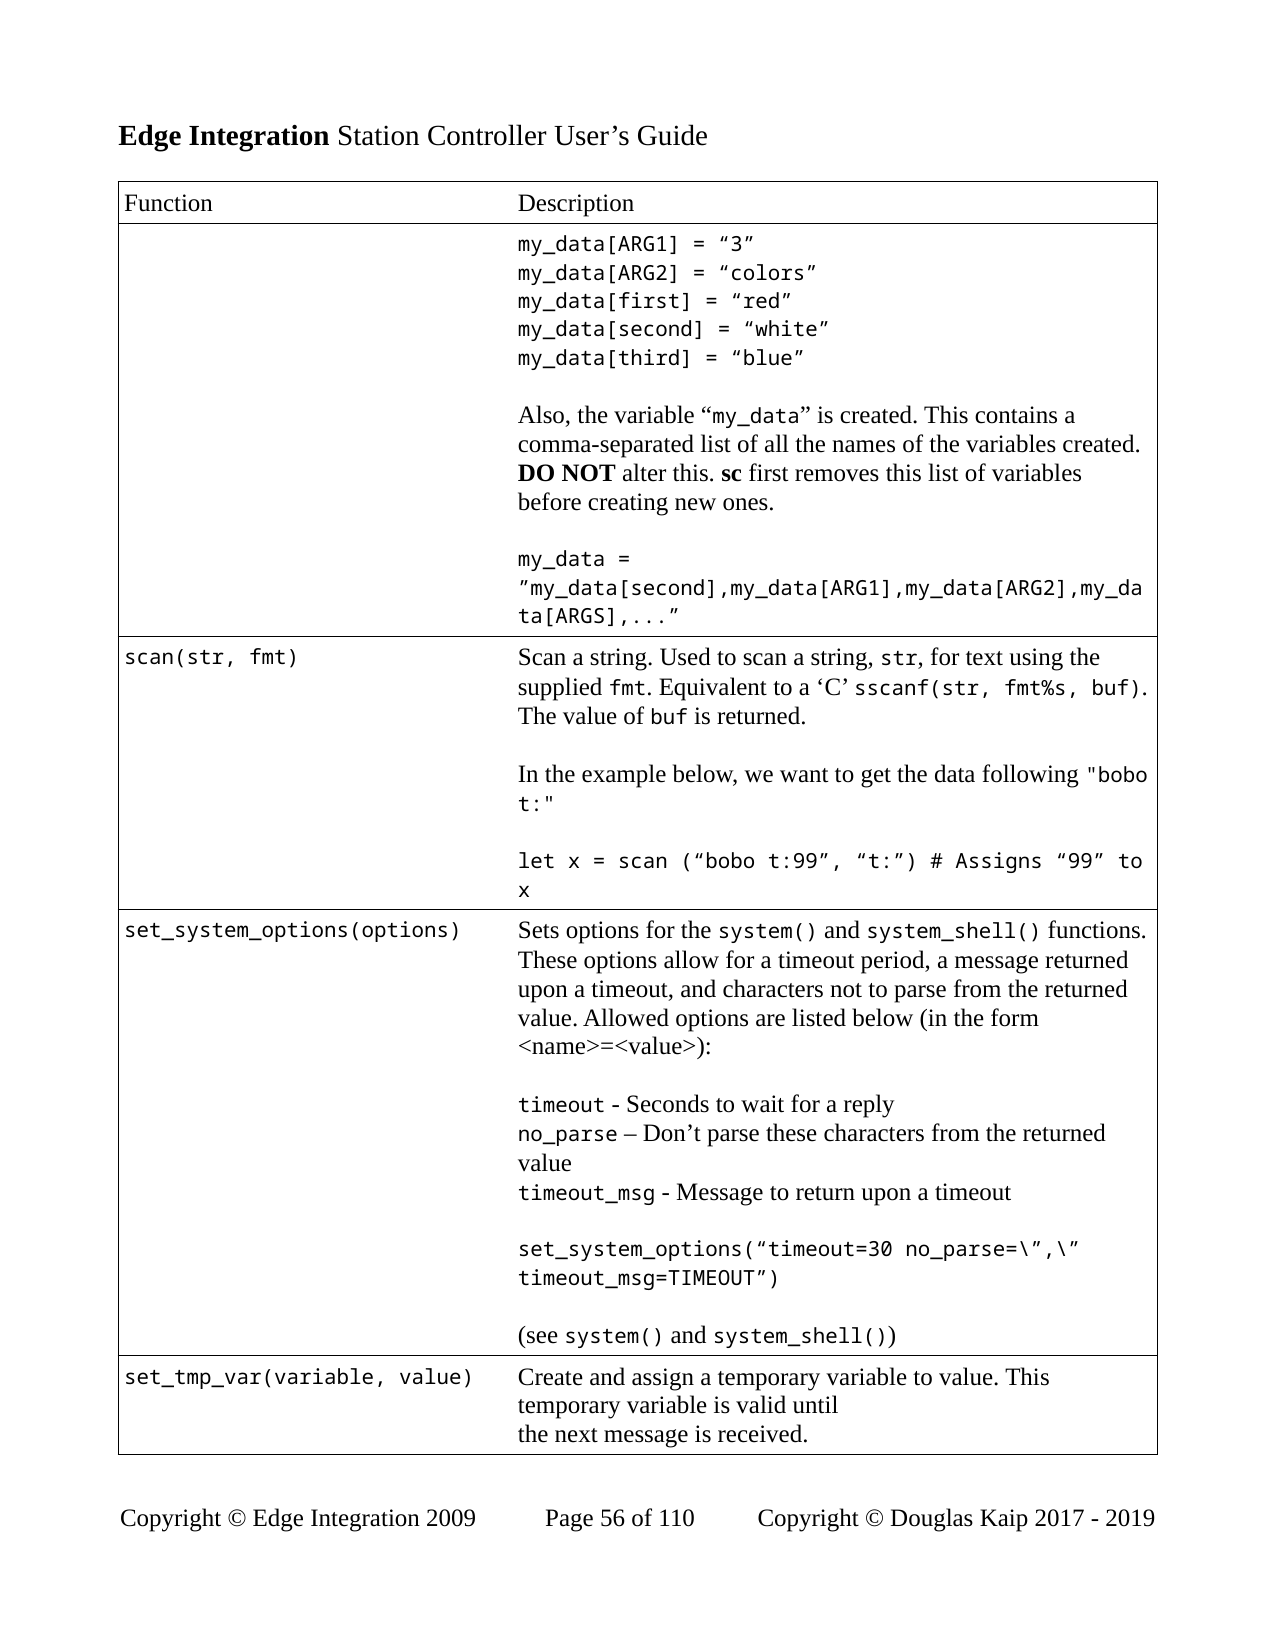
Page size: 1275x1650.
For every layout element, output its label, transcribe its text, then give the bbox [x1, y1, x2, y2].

table_header Description [512, 182, 1157, 222]
table_cell my_data[ARG1] = “3” my_data[ARG2] = “colors” my_data[first] = “red” my_data[second] = “white” my_data[third] = “blue” Also, the variable “my_data” is created. This contains a comma-separated list of all the names of the variables created. DO NOT alter this. sc first removes this list of variables before creating new ones. my_data = ”my_data[second],my_data[ARG1],my_data[ARG2],my_data[ARGS],...” [512, 224, 1157, 636]
table_cell set_tmp_var(variable, value) [119, 1356, 512, 1454]
table_cell scan(str, fmt) [119, 637, 512, 909]
table_cell Scan a string. Used to scan a string, str, for text using the supplied fmt. Equivalent to a ‘C’ sscanf(str, fmt%s, buf). The value of buf is returned. In the example below, we want to get the data following "bobo t:" let x = scan (“bobo t:99”, “t:”) # Assigns “99” to x [512, 637, 1157, 909]
table_cell [119, 224, 512, 636]
table_cell set_system_options(options) [119, 910, 512, 1355]
table_cell Create and assign a temporary variable to value. This temporary variable is valid until the next message is received. [512, 1356, 1157, 1454]
table_cell Sets options for the system() and system_shell() functions. These options allow for a timeout period, a message returned upon a timeout, and characters not to parse from the returned value. Allowed options are listed below (in the form <name>=<value>): timeout - Seconds to wait for a reply no_parse – Don’t parse these characters from the returned value timeout_msg - Message to return upon a timeout set_system_options(“timeout=30 no_parse=\”,\” timeout_msg=TIMEOUT”) (see system() and system_shell()) [512, 910, 1157, 1355]
table_header Function [119, 182, 512, 222]
